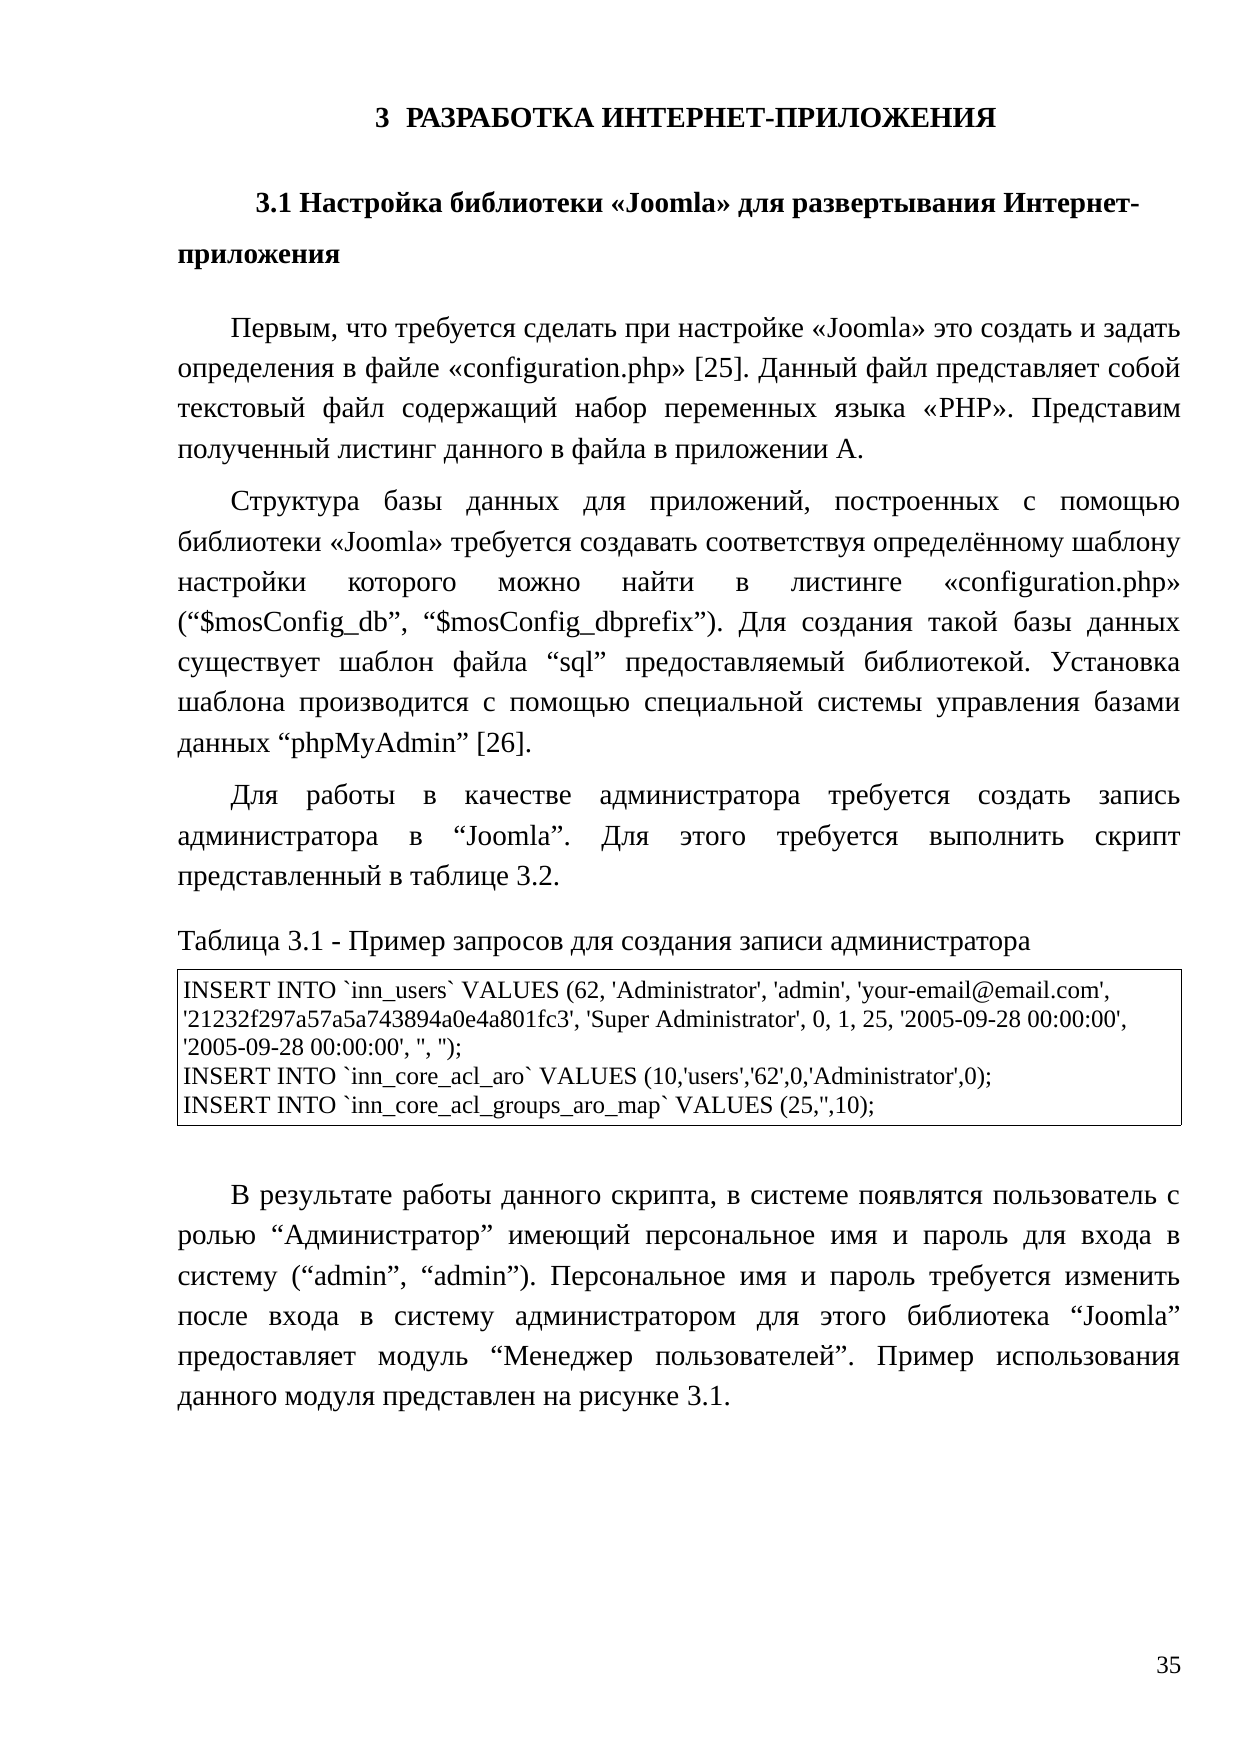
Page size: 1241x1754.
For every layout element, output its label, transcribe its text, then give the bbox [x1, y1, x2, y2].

text Таблица 3.1 - Пример запросов для создания записи администратора [177, 923, 1181, 957]
text Первым, что требуется сделать при настройке «Joomla» это создать и задать определения в файле «configuration.php» [25]. Данный файл представляет собой текстовый файл содержащий набор переменных языка «PHP». Представим полученный листинг данного в файла в приложении А. [177, 310, 1181, 464]
subtitle РАЗРАБОТКА ИНТЕРНЕТ-ПРИЛОЖЕНИЯ [177, 100, 1181, 133]
text Для работы в качестве администратора требуется создать запись администратора в “Joomla”. Для этого требуется выполнить скрипт представленный в таблице 3.2. [177, 777, 1181, 891]
table_header INSERT INTO `inn_users` VALUES (62, 'Administrator', 'admin', 'your-email@email.com', '21232f297a57a5a743894a0e4a801fc3', 'Super Administrator', 0, 1, 25, '2005-09-28 00:00:00', '2005-09-28 00:00:00', '', ''); INSERT INTO `inn_core_acl_aro` VALUES (10,'users','62',0,'Administrator',0); INSERT INTO `inn_core_acl_groups_aro_map` VALUES (25,'',10); [178, 970, 1181, 1124]
text Структура базы данных для приложений, построенных с помощью библиотеки «Joomla» требуется создавать соответствуя определённому шаблону настройки которого можно найти в листинге «configuration.php» (“$mosConfig_db”, “$mosConfig_dbprefix”). Для создания такой базы данных существует шаблон файла “sql” предоставляемый библиотекой. Установка шаблона производится с помощью специальной системы управления базами данных “phpMyAdmin” [26]. [177, 483, 1181, 758]
text В результате работы данного скрипта, в системе появлятся пользователь с ролью “Администратор” имеющий персональное имя и пароль для входа в систему (“admin”, “admin”). Персональное имя и пароль требуется изменить после входа в систему администратором для этого библиотека “Joomla” предоставляет модуль “Менеджер пользователей”. Пример использования данного модуля представлен на рисунке 3.1. [177, 1177, 1181, 1412]
subtitle Настройка библиотеки «Joomla» для развертывания Интернет-приложения [177, 185, 1181, 269]
